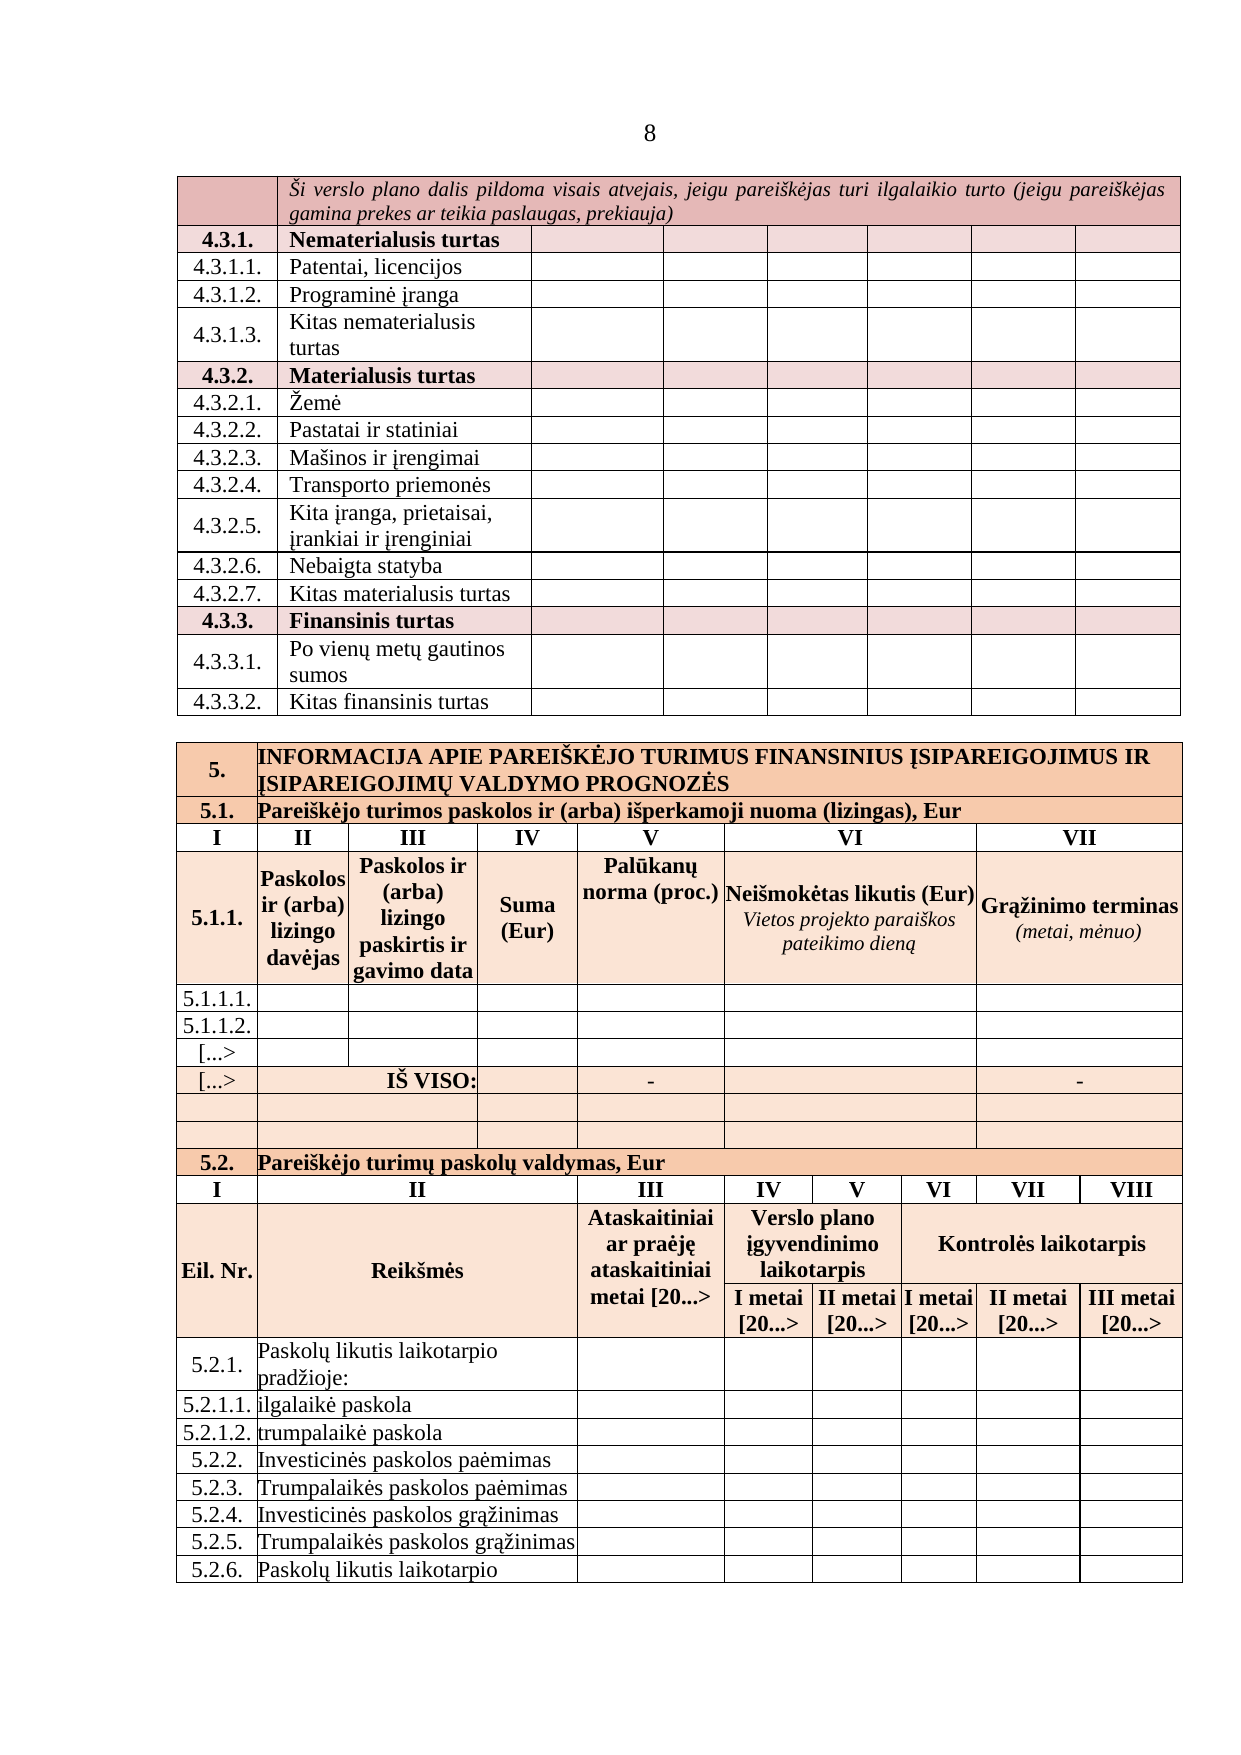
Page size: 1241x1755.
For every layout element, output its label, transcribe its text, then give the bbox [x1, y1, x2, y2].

table_cell [532, 389, 663, 416]
table_cell 4.3.2.5. [178, 499, 277, 551]
table_cell 4.3.1.2. [178, 281, 277, 307]
table_cell 4.3.3. [178, 607, 277, 634]
table_cell 5.1. [177, 797, 257, 823]
table_cell [578, 1391, 724, 1418]
table_cell [664, 689, 767, 715]
table_cell Reikšmės [258, 1204, 577, 1337]
table_cell [868, 471, 971, 498]
table_cell [977, 1012, 1182, 1038]
table_cell [725, 1501, 812, 1527]
table_cell [1076, 580, 1180, 606]
table_cell Kita įranga, prietaisai, įrankiai ir įrenginiai [278, 499, 531, 551]
table_cell [768, 607, 867, 634]
table_cell [768, 689, 867, 715]
table_header INFORMACIJA APIE PAREIŠKĖJO TURIMUS FINANSINIUS ĮSIPAREIGOJIMUS ir įsipareigojimų valdymo prognozės [258, 743, 1182, 796]
table_cell [1076, 362, 1180, 388]
table_cell [1076, 308, 1180, 361]
table_cell - [977, 1067, 1182, 1093]
table_cell [868, 308, 971, 361]
table_cell Patentai, licencijos [278, 253, 531, 279]
table_cell [578, 1122, 724, 1148]
table_cell [1076, 226, 1180, 252]
table_cell [725, 1094, 976, 1121]
table_cell [578, 1501, 724, 1527]
table_cell 5.1.1. [177, 852, 257, 983]
table_cell [664, 362, 767, 388]
table_cell [664, 444, 767, 470]
table_cell [977, 985, 1182, 1011]
table_cell [532, 553, 663, 579]
table_cell [578, 1338, 724, 1390]
table_cell Nebaigta statyba [278, 553, 531, 579]
table_cell [664, 308, 767, 361]
table_cell [902, 1474, 976, 1500]
table_cell Eil. Nr. [177, 1204, 257, 1337]
table_cell [349, 1039, 477, 1066]
table_cell [813, 1338, 901, 1390]
table_cell 5.2.6. [177, 1556, 257, 1582]
table_cell [725, 1039, 976, 1066]
table_cell Neišmokėtas likutis (Eur) Vietos projekto paraiškos pateikimo dieną [725, 852, 976, 983]
table_cell II [258, 1176, 577, 1203]
table_cell [532, 308, 663, 361]
table_cell 4.3.1.1. [178, 253, 277, 279]
table_cell Pareiškėjo turimos paskolos ir (arba) išperkamoji nuoma (lizingas), Eur [258, 797, 1182, 823]
table_cell [177, 1094, 257, 1121]
table_cell [664, 417, 767, 443]
table_cell [977, 1419, 1079, 1445]
table_cell [532, 226, 663, 252]
table_cell [813, 1446, 901, 1472]
table_cell [902, 1419, 976, 1445]
table_cell [977, 1474, 1079, 1500]
table_cell [725, 1446, 812, 1472]
table_cell [813, 1391, 901, 1418]
table_cell 5.2. [177, 1149, 257, 1175]
table_cell IV [725, 1176, 812, 1203]
table_cell [768, 389, 867, 416]
table_cell [972, 308, 1075, 361]
table_cell [578, 1094, 724, 1121]
table_cell Paskolų likutis laikotarpio pradžioje: [258, 1338, 577, 1390]
table_cell Po vienų metų gautinos sumos [278, 635, 531, 687]
table_cell [1076, 553, 1180, 579]
table_cell [868, 499, 971, 551]
table_cell 5.1.1.1. [177, 985, 257, 1011]
table_cell 5.2.5. [177, 1528, 257, 1555]
table_cell II [258, 824, 348, 851]
table_cell VI [725, 824, 976, 851]
table_cell [532, 499, 663, 551]
table_cell Materialusis turtas [278, 362, 531, 388]
table_cell [768, 580, 867, 606]
table_cell [902, 1391, 976, 1418]
table_cell VII [977, 824, 1182, 851]
table_cell Trumpalaikės paskolos paėmimas [258, 1474, 577, 1500]
table_cell [1076, 281, 1180, 307]
table_cell [977, 1556, 1079, 1582]
table_cell [768, 499, 867, 551]
table_cell [...> [177, 1067, 257, 1093]
table_cell Paskolos ir (arba) lizingo paskirtis ir gavimo data [349, 852, 477, 983]
table_cell [1081, 1528, 1182, 1555]
table_cell [972, 444, 1075, 470]
table_cell [664, 499, 767, 551]
table_cell [813, 1556, 901, 1582]
table_cell Mašinos ir įrengimai [278, 444, 531, 470]
table_header 5. [177, 743, 257, 796]
table_cell [868, 362, 971, 388]
table_cell ilgalaikė paskola [258, 1391, 577, 1418]
table_cell [178, 177, 277, 225]
table_cell Pareiškėjo turimų paskolų valdymas, Eur [258, 1149, 1182, 1175]
table_cell [868, 253, 971, 279]
table_cell [868, 281, 971, 307]
table_cell 4.3.2. [178, 362, 277, 388]
table_cell [349, 1012, 477, 1038]
table_cell Kitas materialusis turtas [278, 580, 531, 606]
table_cell [532, 362, 663, 388]
table_cell 5.2.1.1. [177, 1391, 257, 1418]
table_cell 5.2.3. [177, 1474, 257, 1500]
table_cell Palūkanų norma (proc.) [578, 852, 724, 983]
table_cell [868, 444, 971, 470]
table_cell [725, 1012, 976, 1038]
table_cell Nematerialusis turtas [278, 226, 531, 252]
table_cell [478, 1094, 577, 1121]
table_cell [725, 1067, 976, 1093]
table_cell [813, 1528, 901, 1555]
table_cell II metai [20...> [977, 1284, 1079, 1337]
table_cell [578, 1446, 724, 1472]
table_cell [578, 1039, 724, 1066]
table_cell 4.3.3.2. [178, 689, 277, 715]
table_cell 5.2.1.2. [177, 1419, 257, 1445]
table_cell [972, 499, 1075, 551]
table_cell [1081, 1474, 1182, 1500]
table_cell Ataskaitiniai ar praėję ataskaitiniai metai [20...> [578, 1204, 724, 1337]
table_cell [258, 985, 348, 1011]
table_cell 4.3.2.3. [178, 444, 277, 470]
table_cell [813, 1419, 901, 1445]
table_cell [664, 281, 767, 307]
table_cell [972, 389, 1075, 416]
table_cell [478, 1122, 577, 1148]
table_cell 4.3.1.3. [178, 308, 277, 361]
table_cell [972, 362, 1075, 388]
table_cell [664, 553, 767, 579]
table_cell 4.3.1. [178, 226, 277, 252]
table_cell Paskolos ir (arba) lizingo davėjas [258, 852, 348, 983]
table_cell [868, 607, 971, 634]
table_cell [664, 253, 767, 279]
table_cell [977, 1122, 1182, 1148]
table_cell [813, 1474, 901, 1500]
table_cell [902, 1556, 976, 1582]
table_cell [532, 417, 663, 443]
table_cell VI [902, 1176, 976, 1203]
table_cell [768, 281, 867, 307]
table_cell [972, 226, 1075, 252]
table_cell II metai [20...> [813, 1284, 901, 1337]
table_cell [768, 471, 867, 498]
table_cell [725, 1338, 812, 1390]
table_cell [768, 417, 867, 443]
table_cell [532, 580, 663, 606]
table_cell [1076, 471, 1180, 498]
table_cell [578, 1556, 724, 1582]
table_cell [725, 1556, 812, 1582]
table_cell [768, 553, 867, 579]
table_cell [902, 1338, 976, 1390]
table_cell 4.3.2.4. [178, 471, 277, 498]
table_cell III [578, 1176, 724, 1203]
table_cell Pastatai ir statiniai [278, 417, 531, 443]
table_cell [725, 1419, 812, 1445]
table_cell [972, 253, 1075, 279]
table_cell [868, 389, 971, 416]
table_cell Transporto priemonės [278, 471, 531, 498]
table_cell [664, 471, 767, 498]
table_cell [977, 1391, 1079, 1418]
table_cell [1076, 607, 1180, 634]
table_cell [1076, 499, 1180, 551]
table_cell 4.3.3.1. [178, 635, 277, 687]
table_cell I metai [20...> [902, 1284, 976, 1337]
table_cell VII [977, 1176, 1079, 1203]
table_cell 4.3.2.7. [178, 580, 277, 606]
table_cell [902, 1528, 976, 1555]
table_cell [977, 1501, 1079, 1527]
table_cell [258, 1122, 477, 1148]
table_cell [868, 689, 971, 715]
table_cell [972, 553, 1075, 579]
table_cell I [177, 1176, 257, 1203]
table_cell Finansinis turtas [278, 607, 531, 634]
table_cell [977, 1039, 1182, 1066]
table_cell [532, 281, 663, 307]
table_cell Suma (Eur) [478, 852, 577, 983]
table_cell I [177, 824, 257, 851]
table_cell Ši verslo plano dalis pildoma visais atvejais, jeigu pareiškėjas turi ilgalaikio turto (jeigu pareiškėjas gamina prekes ar teikia paslaugas, prekiauja) [278, 177, 1180, 225]
table_cell [902, 1446, 976, 1472]
table_cell Trumpalaikės paskolos grąžinimas [258, 1528, 577, 1555]
table_cell [972, 635, 1075, 687]
table_cell [1081, 1501, 1182, 1527]
table_cell - [578, 1067, 724, 1093]
table_cell [1076, 253, 1180, 279]
table_cell [578, 1012, 724, 1038]
table_cell 5.2.2. [177, 1446, 257, 1472]
table_cell [532, 471, 663, 498]
table_cell [902, 1501, 976, 1527]
table_cell [972, 471, 1075, 498]
table_cell [478, 1012, 577, 1038]
table_cell [664, 389, 767, 416]
table_cell [725, 1528, 812, 1555]
table_cell [664, 607, 767, 634]
table_cell [768, 444, 867, 470]
table_cell [868, 226, 971, 252]
table_cell [1081, 1419, 1182, 1445]
table_cell [868, 553, 971, 579]
table_cell [1081, 1446, 1182, 1472]
table_cell [532, 635, 663, 687]
table_cell [1081, 1391, 1182, 1418]
table_cell [664, 580, 767, 606]
table_cell [578, 1419, 724, 1445]
table_cell [532, 607, 663, 634]
table_cell [977, 1446, 1079, 1472]
table_cell [768, 253, 867, 279]
table_cell [725, 1474, 812, 1500]
table_cell [768, 635, 867, 687]
table_cell [258, 1012, 348, 1038]
table_cell [972, 689, 1075, 715]
table_cell Kitas finansinis turtas [278, 689, 531, 715]
table_cell [972, 417, 1075, 443]
table_cell [972, 607, 1075, 634]
table_cell [...> [177, 1039, 257, 1066]
table_cell [977, 1094, 1182, 1121]
table_cell V [578, 824, 724, 851]
table_cell [1081, 1338, 1182, 1390]
table_cell [578, 1528, 724, 1555]
table_cell Kitas nematerialusis turtas [278, 308, 531, 361]
table_cell Kontrolės laikotarpis [902, 1204, 1182, 1283]
table_cell [478, 1067, 577, 1093]
table_cell [868, 417, 971, 443]
table_cell [725, 1122, 976, 1148]
table_cell [768, 362, 867, 388]
table_cell [768, 226, 867, 252]
table_cell Investicinės paskolos paėmimas [258, 1446, 577, 1472]
table_cell 5.1.1.2. [177, 1012, 257, 1038]
table_cell [868, 635, 971, 687]
table_cell [1076, 635, 1180, 687]
table_cell [1076, 417, 1180, 443]
table_cell [478, 985, 577, 1011]
table_cell [725, 985, 976, 1011]
table_cell [578, 985, 724, 1011]
table_cell 5.2.4. [177, 1501, 257, 1527]
table_cell IV [478, 824, 577, 851]
table_cell V [813, 1176, 901, 1203]
table_cell [478, 1039, 577, 1066]
table_cell [1076, 444, 1180, 470]
table_cell 4.3.2.1. [178, 389, 277, 416]
table_cell [578, 1474, 724, 1500]
table_cell [768, 308, 867, 361]
table_cell 4.3.2.6. [178, 553, 277, 579]
table_cell [813, 1501, 901, 1527]
table_cell [725, 1391, 812, 1418]
table_cell [664, 226, 767, 252]
table_cell VIII [1081, 1176, 1182, 1203]
table_cell 4.3.2.2. [178, 417, 277, 443]
table_cell [664, 635, 767, 687]
table_cell [977, 1528, 1079, 1555]
table_cell [258, 1039, 348, 1066]
table_cell [868, 580, 971, 606]
table_cell [349, 985, 477, 1011]
table_cell [1076, 689, 1180, 715]
table_cell Žemė [278, 389, 531, 416]
table_cell Programinė įranga [278, 281, 531, 307]
table_cell 5.2.1. [177, 1338, 257, 1390]
table_cell III metai [20...> [1081, 1284, 1182, 1337]
table_cell [532, 689, 663, 715]
table_cell Investicinės paskolos grąžinimas [258, 1501, 577, 1527]
table_cell Iš viso: [258, 1067, 477, 1093]
table_cell [977, 1338, 1079, 1390]
table_cell [1076, 389, 1180, 416]
table_cell [177, 1122, 257, 1148]
table_cell [532, 253, 663, 279]
table_cell Verslo plano įgyvendinimo laikotarpis [725, 1204, 901, 1283]
table_cell I metai [20...> [725, 1284, 812, 1337]
table_cell [532, 444, 663, 470]
table_cell Grąžinimo terminas (metai, mėnuo) [977, 852, 1182, 983]
table_cell [972, 281, 1075, 307]
table_cell [258, 1094, 477, 1121]
table_cell trumpalaikė paskola [258, 1419, 577, 1445]
table_cell III [349, 824, 477, 851]
table_cell [972, 580, 1075, 606]
table_cell Paskolų likutis laikotarpio [258, 1556, 577, 1582]
table_cell [1081, 1556, 1182, 1582]
